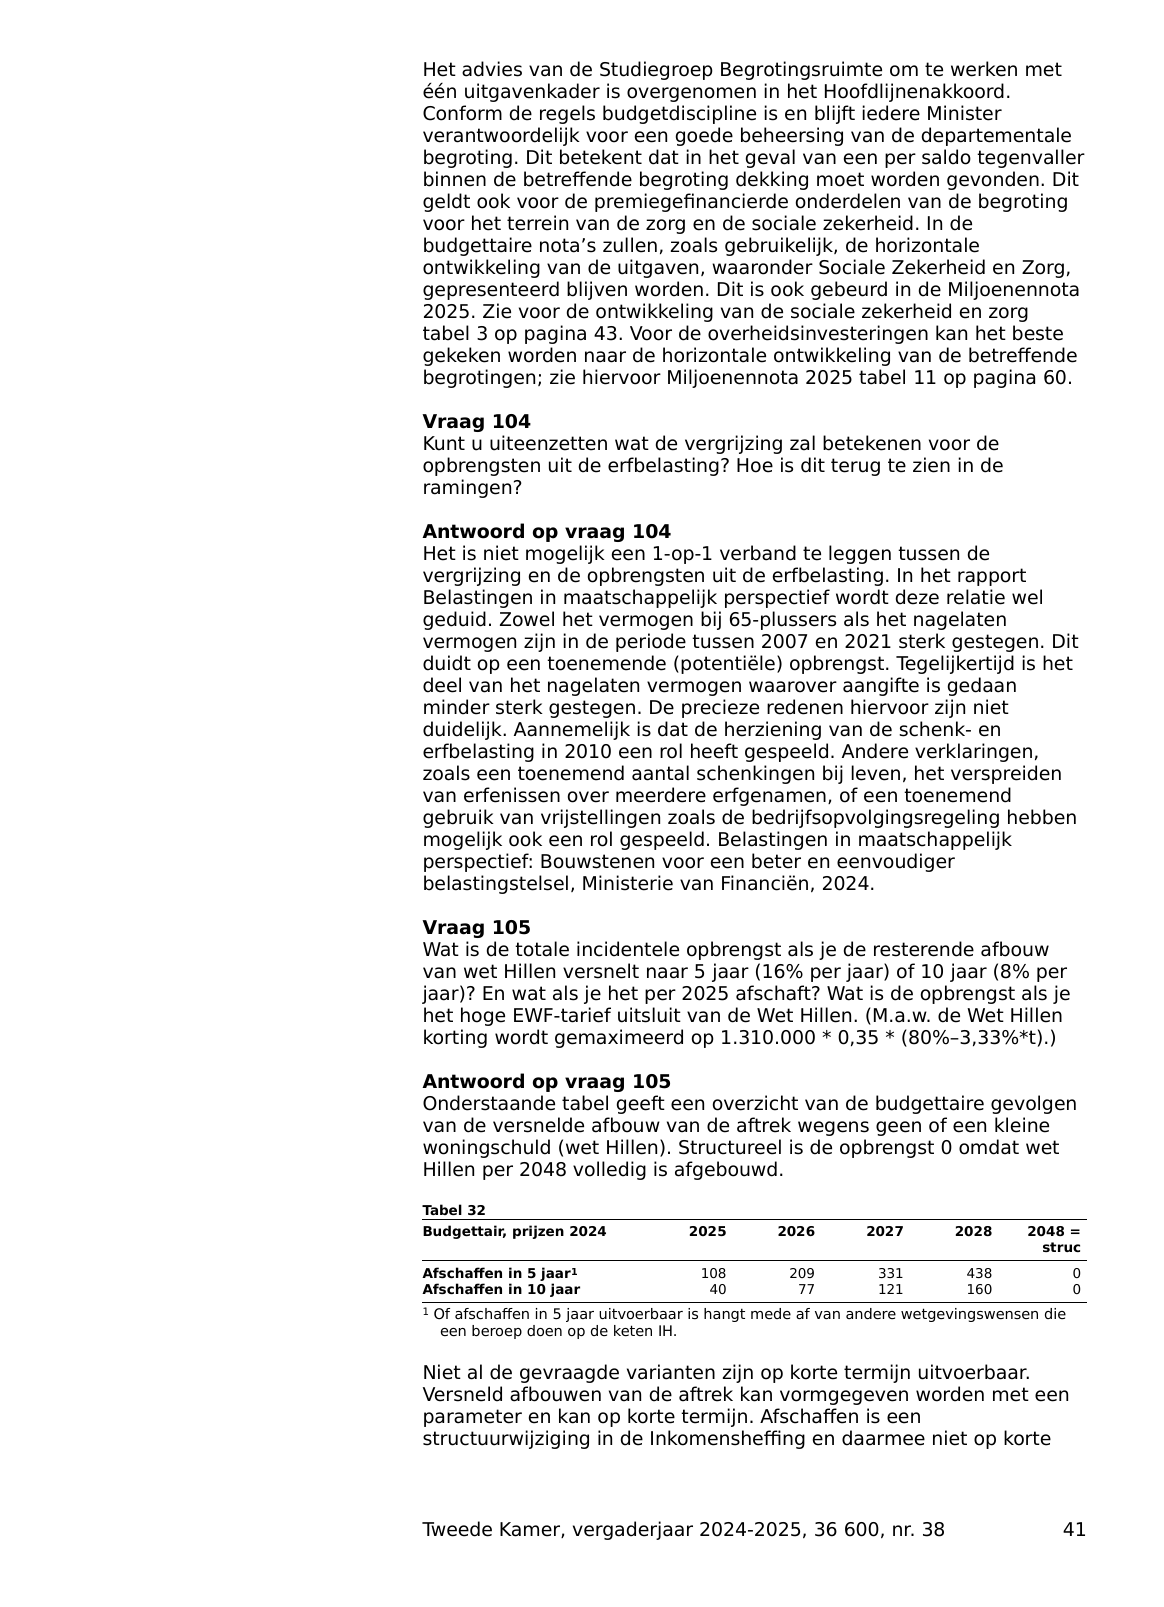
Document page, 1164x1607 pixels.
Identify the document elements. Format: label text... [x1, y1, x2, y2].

table_cell 2025 [644, 1220, 732, 1260]
table_cell 209 [732, 1261, 821, 1282]
table_cell 0 [998, 1261, 1087, 1282]
table_cell 2028 [910, 1220, 998, 1260]
table_cell Afschaffen in 5 jaar1 [422, 1261, 644, 1282]
table_cell 2027 [821, 1220, 909, 1260]
table_cell 108 [644, 1261, 732, 1282]
table_cell 438 [910, 1261, 998, 1282]
text Vraag 104 [422, 411, 1087, 433]
table_cell 331 [821, 1261, 909, 1282]
text Onderstaande tabel geeft een overzicht van de budgettaire gevolgen van de versnelde afbouw van de aftrek wegens geen of een kleine woningschuld (wet Hillen). Structureel is de opbrengst 0 omdat wet Hillen per 2048 volledig is afgebouwd. [422, 1093, 1087, 1181]
table_cell Afschaffen in 10 jaar [422, 1282, 644, 1302]
text Het advies van de Studiegroep Begrotingsruimte om te werken met één uitgavenkader is overgenomen in het Hoofdlijnenakkoord. Conform de regels budgetdiscipline is en blijft iedere Minister verantwoordelijk voor een goede beheersing van de departementale begroting. Dit betekent dat in het geval van een per saldo tegenvaller binnen de betreffende begroting dekking moet worden gevonden. Dit geldt ook voor de premiegefinancierde onderdelen van de begroting voor het terrein van de zorg en de sociale zekerheid. In de budgettaire nota’s zullen, zoals gebruikelijk, de horizontale ontwikkeling van de uitgaven, waaronder Sociale Zekerheid en Zorg, gepresenteerd blijven worden. Dit is ook gebeurd in de Miljoenennota 2025. Zie voor de ontwikkeling van de sociale zekerheid en zorg tabel 3 op pagina 43. Voor de overheidsinvesteringen kan het beste gekeken worden naar de horizontale ontwikkeling van de betreffende begrotingen; zie hiervoor Miljoenennota 2025 tabel 11 op pagina 60. [422, 59, 1087, 389]
text Antwoord op vraag 104 [422, 521, 1087, 543]
table_cell Budgettair, prijzen 2024 [422, 1220, 644, 1260]
table_cell 1 Of afschaffen in 5 jaar uitvoerbaar is hangt mede af van andere wetgevingswensen die een beroep doen op de keten IH. [422, 1303, 1087, 1340]
table_cell 2026 [732, 1220, 821, 1260]
table_cell 2048 = struc [998, 1220, 1087, 1260]
table_cell 0 [998, 1282, 1087, 1302]
text Antwoord op vraag 105 [422, 1071, 1087, 1093]
text Vraag 105 [422, 917, 1087, 939]
text Het is niet mogelijk een 1-op-1 verband te leggen tussen de vergrijzing en de opbrengsten uit de erfbelasting. In het rapport Belastingen in maatschappelijk perspectief wordt deze relatie wel geduid. Zowel het vermogen bij 65-plussers als het nagelaten vermogen zijn in de periode tussen 2007 en 2021 sterk gestegen. Dit duidt op een toenemende (potentiële) opbrengst. Tegelijkertijd is het deel van het nagelaten vermogen waarover aangifte is gedaan minder sterk gestegen. De precieze redenen hiervoor zijn niet duidelijk. Aannemelijk is dat de herziening van de schenk- en erfbelasting in 2010 een rol heeft gespeeld. Andere verklaringen, zoals een toenemend aantal schenkingen bij leven, het verspreiden van erfenissen over meerdere erfgenamen, of een toenemend gebruik van vrijstellingen zoals de bedrijfsopvolgingsregeling hebben mogelijk ook een rol gespeeld. Belastingen in maatschappelijk perspectief: Bouwstenen voor een beter en eenvoudiger belastingstelsel, Ministerie van Financiën, 2024. [422, 543, 1087, 895]
text Niet al de gevraagde varianten zijn op korte termijn uitvoerbaar. Versneld afbouwen van de aftrek kan vormgegeven worden met een parameter en kan op korte termijn. Afschaffen is een structuurwijziging in de Inkomensheffing en daarmee niet op korte [422, 1362, 1087, 1450]
text Kunt u uiteenzetten wat de vergrijzing zal betekenen voor de opbrengsten uit de erfbelasting? Hoe is dit terug te zien in de ramingen? [422, 433, 1087, 499]
text Wat is de totale incidentele opbrengst als je de resterende afbouw van wet Hillen versnelt naar 5 jaar (16% per jaar) of 10 jaar (8% per jaar)? En wat als je het per 2025 afschaft? Wat is de opbrengst als je het hoge EWF-tarief uitsluit van de Wet Hillen. (M.a.w. de Wet Hillen korting wordt gemaximeerd op 1.310.000 * 0,35 * (80%–3,33%*t).) [422, 939, 1087, 1049]
table_cell 40 [644, 1282, 732, 1302]
table_cell 77 [732, 1282, 821, 1302]
table_cell 121 [821, 1282, 909, 1302]
table_header Tabel 32 [422, 1203, 1087, 1218]
table_cell 160 [910, 1282, 998, 1302]
